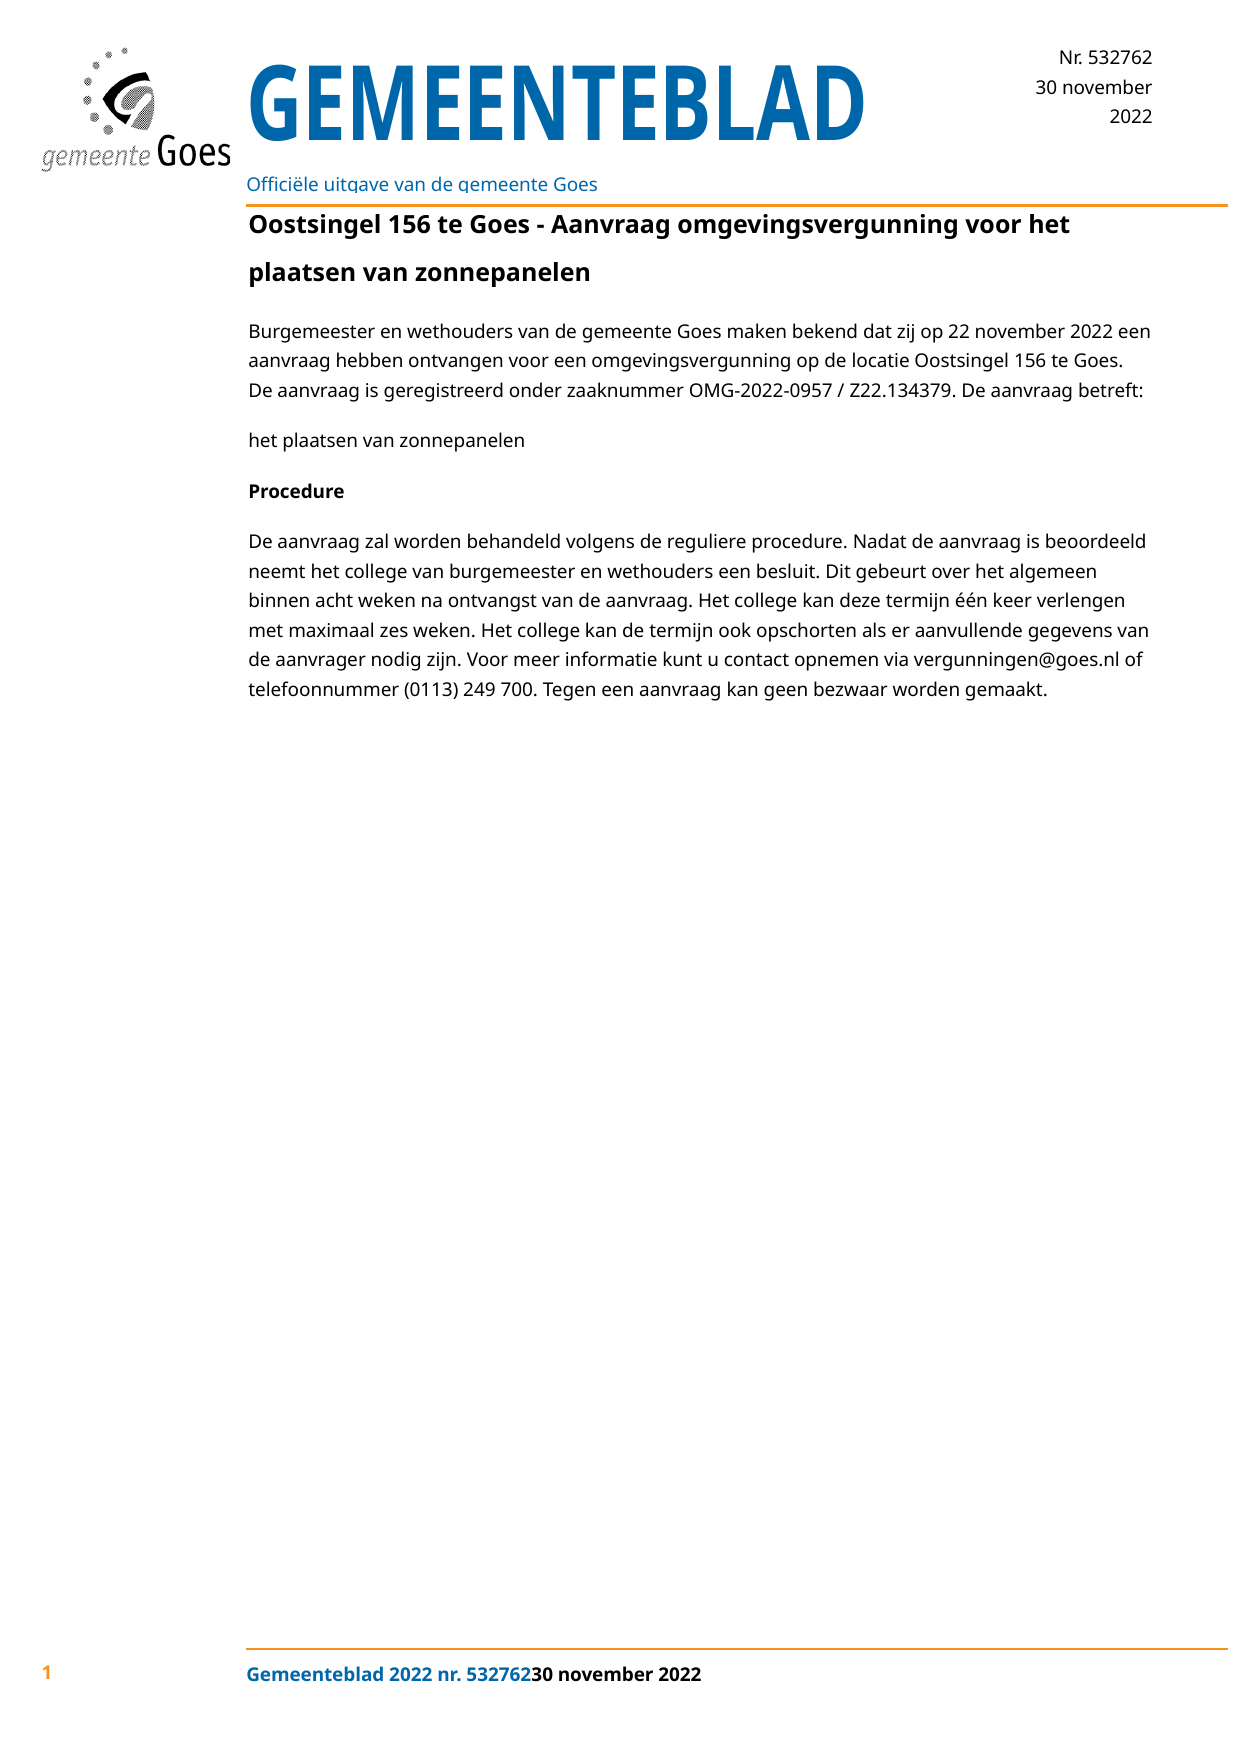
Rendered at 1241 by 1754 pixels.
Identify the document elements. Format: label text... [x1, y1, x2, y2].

text Burgemeester en wethouders van de gemeente Goes maken bekend dat zij op 22 november 2022 een aanvraag hebben ontvangen voor een omgevingsvergunning op de locatie Oostsingel 156 te Goes. De aanvraag is geregistreerd onder zaaknummer OMG-2022-0957 / Z22.134379. De aanvraag betreft: [248, 318, 1152, 403]
text Procedure [248, 478, 1152, 504]
text Oostsingel 156 te Goes - Aanvraag omgevingsvergunning voor het plaatsen van zonnepanelen [248, 207, 1152, 288]
picture [41, 47, 231, 172]
text De aanvraag zal worden behandeld volgens de reguliere procedure. Nadat de aanvraag is beoordeeld neemt het college van burgemeester en wethouders een besluit. Dit gebeurt over het algemeen binnen acht weken na ontvangst van de aanvraag. Het college kan deze termijn één keer verlengen met maximaal zes weken. Het college kan de termijn ook opschorten als er aanvullende gegevens van de aanvrager nodig zijn. Voor meer informatie kunt u contact opnemen via vergunningen@goes.nl of telefoonnummer (0113) 249 700. Tegen een aanvraag kan geen bezwaar worden gemaakt. [248, 528, 1152, 702]
text het plaatsen van zonnepanelen [248, 427, 1152, 453]
